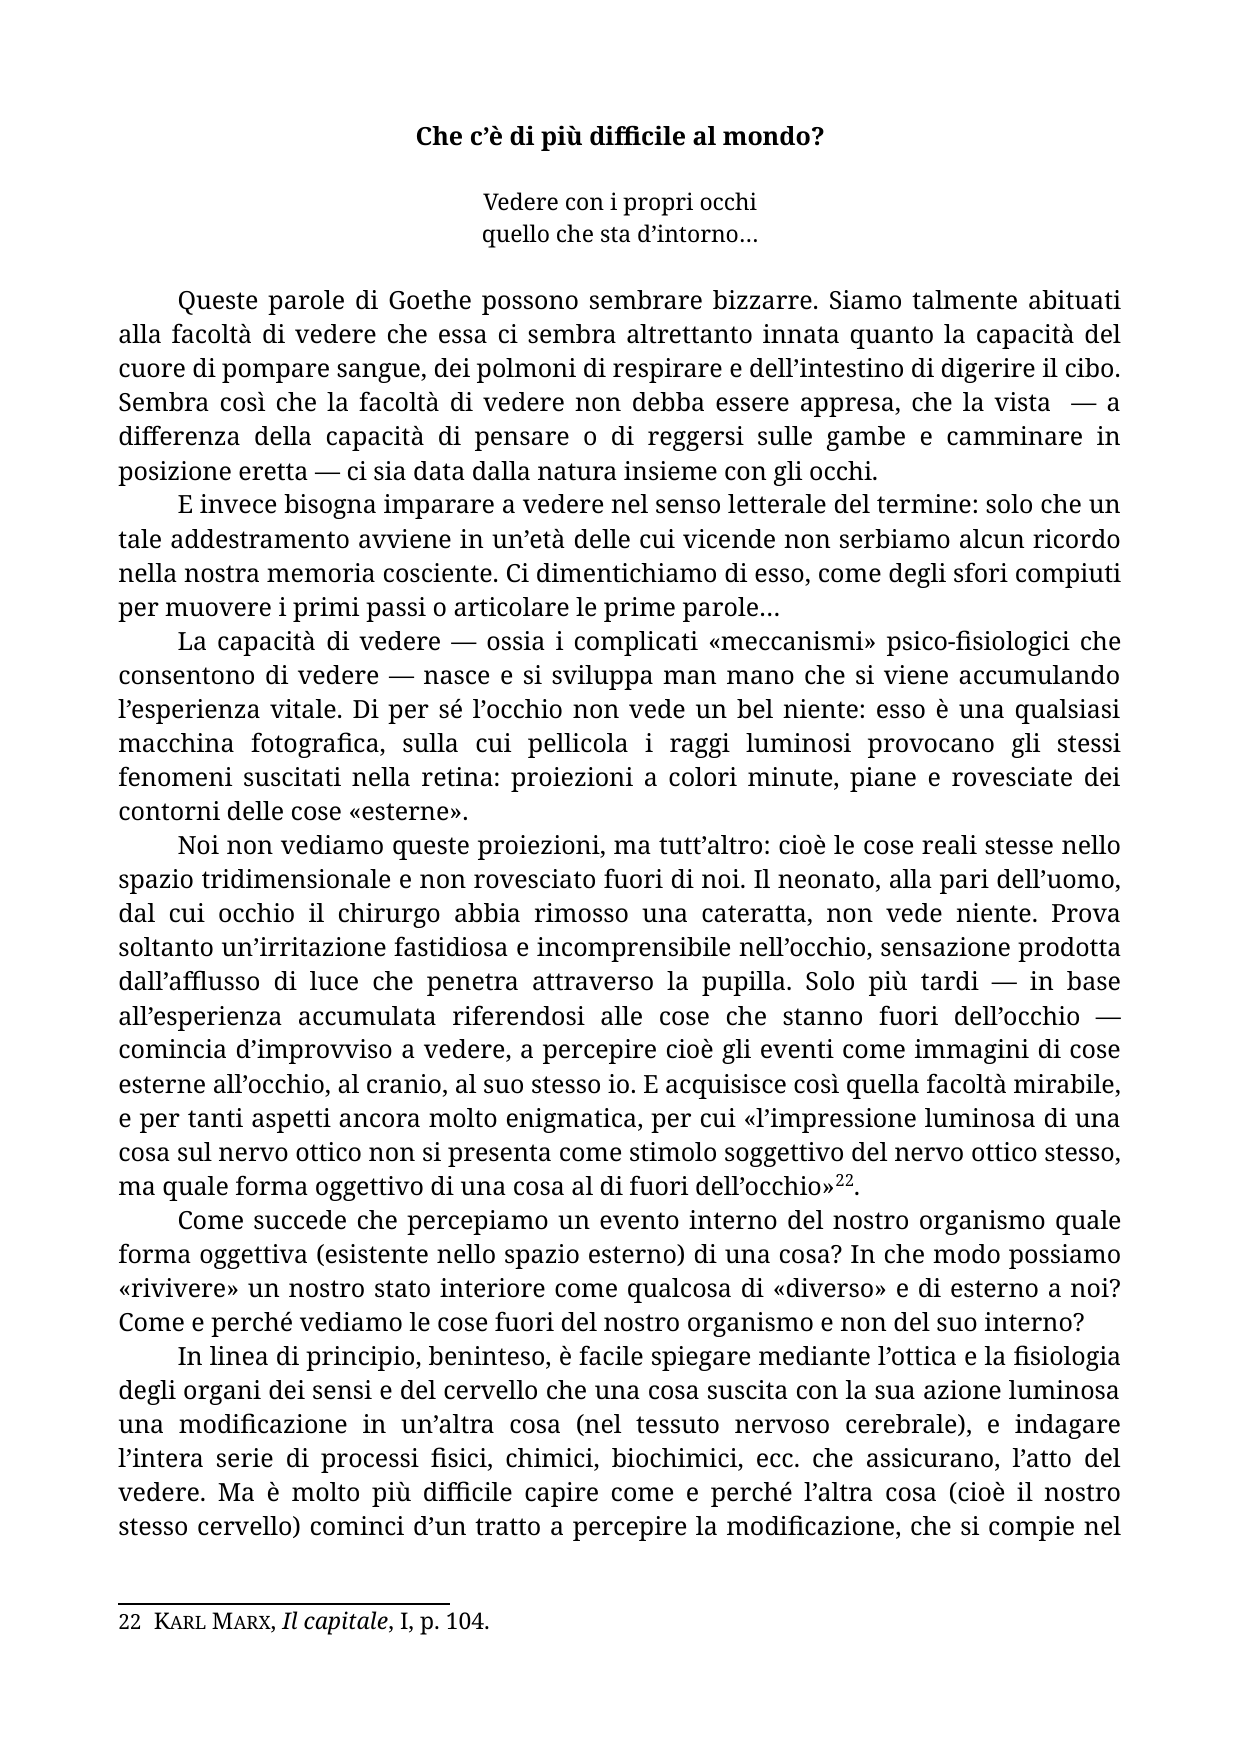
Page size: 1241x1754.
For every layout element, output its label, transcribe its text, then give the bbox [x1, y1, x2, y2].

text Queste parole di Goethe possono sembrare bizzarre. Siamo talmente abituati alla facoltà di vedere che essa ci sembra altrettanto innata quanto la capacità del cuore di pompare sangue, dei polmoni di respirare e dell’intestino di digerire il cibo. Sembra così che la facoltà di vedere non debba essere appresa, che la vista — a differenza della capacità di pensare o di reggersi sulle gambe e camminare in posizione eretta — ci sia data dalla natura insieme con gli occhi. [118, 283, 1122, 487]
text La capacità di vedere — ossia i complicati «meccanismi» psico-fisiologici che consentono di vedere — nasce e si sviluppa man mano che si viene accumulando l’esperienza vitale. Di per sé l’occhio non vede un bel niente: esso è una qualsiasi macchina fotografica, sulla cui pellicola i raggi luminosi provocano gli stessi fenomeni suscitati nella retina: proiezioni a colori minute, piane e rovesciate dei contorni delle cose «esterne». [118, 623, 1122, 828]
text In linea di principio, beninteso, è facile spiegare mediante l’ottica e la fisiologia degli organi dei sensi e del cervello che una cosa suscita con la sua azione luminosa una modificazione in un’altra cosa (nel tessuto nervoso cerebrale), e indagare l’intera serie di processi fisici, chimici, biochimici, ecc. che assicurano, l’atto del vedere. Ma è molto più difficile capire come e perché l’altra cosa (cioè il nostro stesso cervello) cominci d’un tratto a percepire la modificazione, che si compie nel [118, 1339, 1122, 1543]
text Come succede che percepiamo un evento interno del nostro organismo quale forma oggettiva (esistente nello spazio esterno) di una cosa? In che modo possiamo «rivivere» un nostro stato interiore come qualcosa di «diverso» e di esterno a noi? Come e perché vediamo le cose fuori del nostro organismo e non del suo interno? [118, 1202, 1122, 1339]
text quello che sta d’intorno… [118, 217, 1122, 249]
text Vedere con i propri occhi [118, 186, 1122, 217]
text Noi non vediamo queste proiezioni, ma tutt’altro: cioè le cose reali stesse nello spazio tridimensionale e non rovesciato fuori di noi. Il neonato, alla pari dell’uomo, dal cui occhio il chirurgo abbia rimosso una cateratta, non vede niente. Prova soltanto un’irritazione fastidiosa e incomprensibile nell’occhio, sensazione prodotta dall’afflusso di luce che penetra attraverso la pupilla. Solo più tardi — in base all’esperienza accumulata riferendosi alle cose che stanno fuori dell’occhio — comincia d’improvviso a vedere, a percepire cioè gli eventi come immagini di cose esterne all’occhio, al cranio, al suo stesso io. E acquisisce così quella facoltà mirabile, e per tanti aspetti ancora molto enigmatica, per cui «l’impressione luminosa di una cosa sul nervo ottico non si presenta come stimolo soggettivo del nervo ottico stesso, ma quale forma oggettivo di una cosa al di fuori dell’occhio». [118, 828, 1122, 1202]
text Karl Marx, Il capitale, I, p. 104. [118, 1604, 1122, 1636]
text E invece bisogna imparare a vedere nel senso letterale del termine: solo che un tale addestramento avviene in un’età delle cui vicende non serbiamo alcun ricordo nella nostra memoria cosciente. Ci dimentichiamo di esso, come degli sfori compiuti per muovere i primi passi o articolare le prime parole… [118, 487, 1122, 623]
text Che c’è di più difficile al mondo? [118, 118, 1122, 152]
